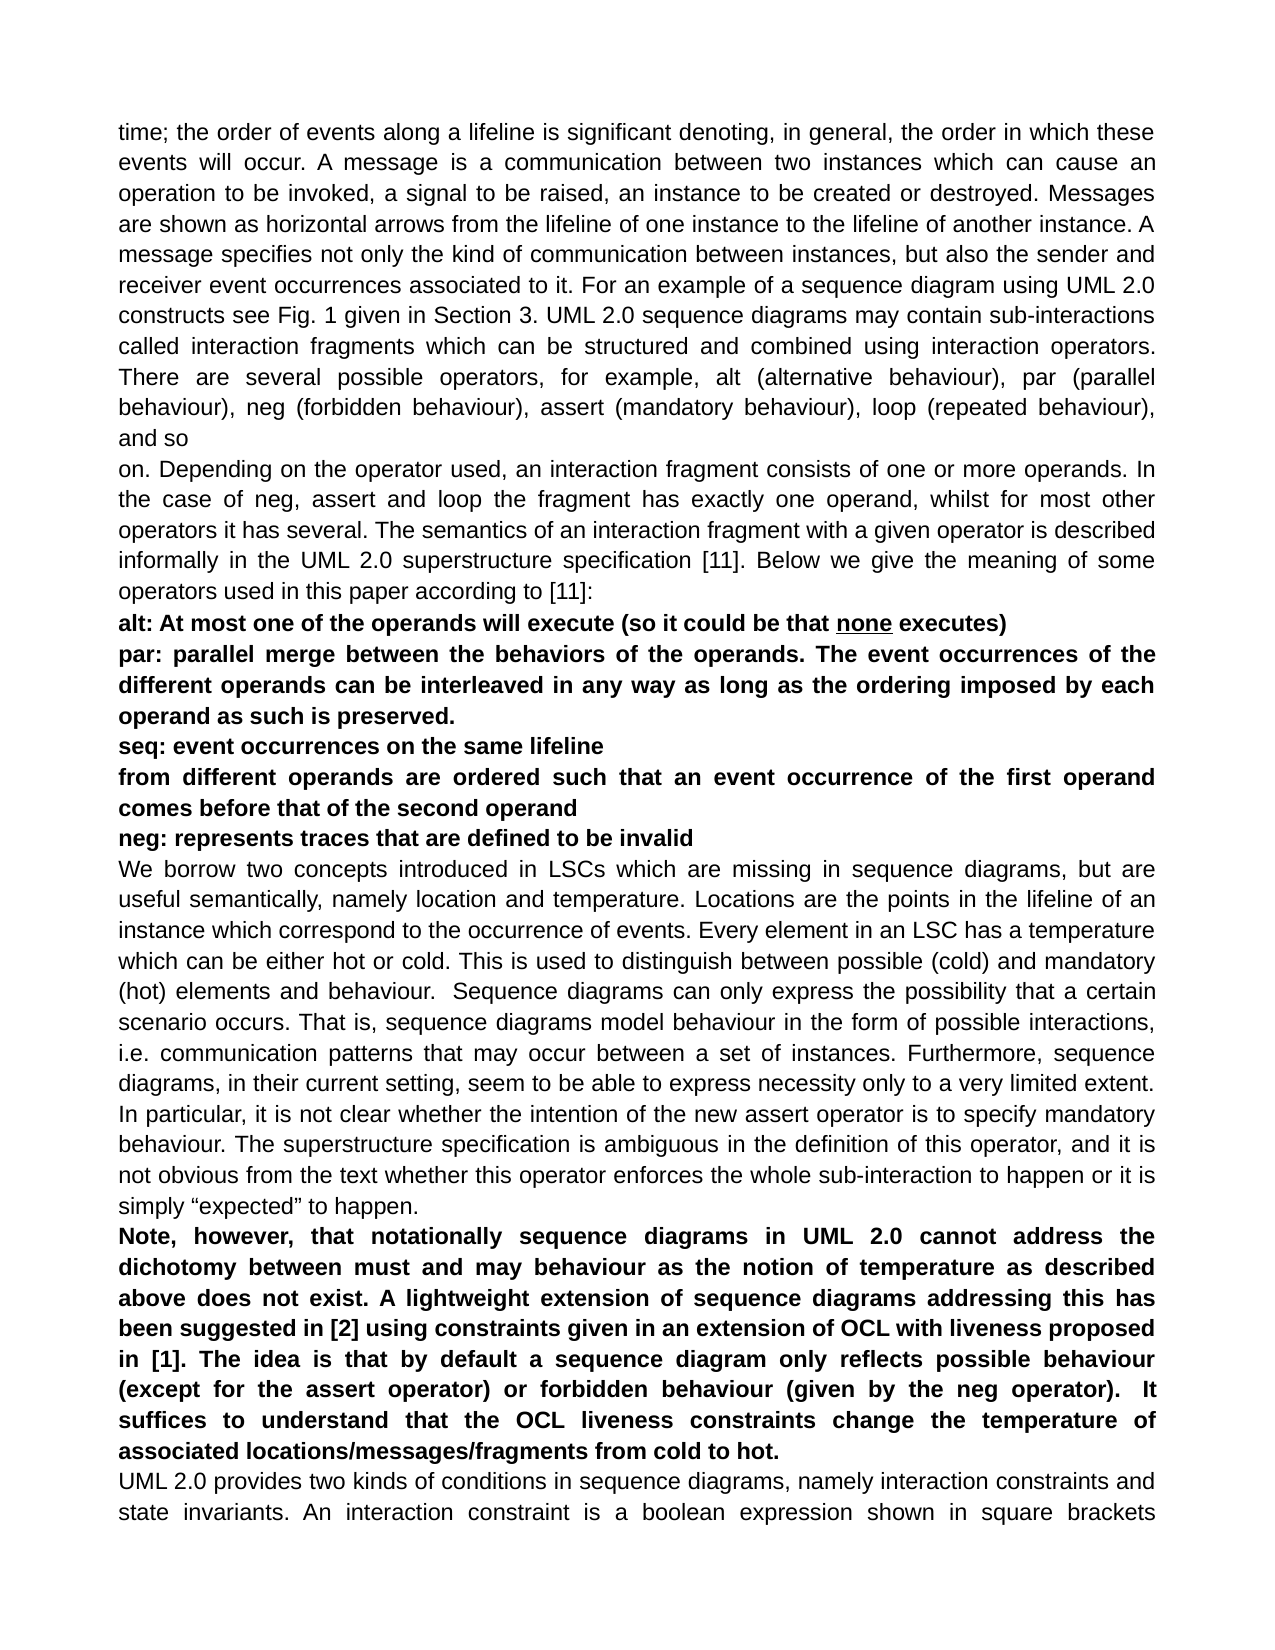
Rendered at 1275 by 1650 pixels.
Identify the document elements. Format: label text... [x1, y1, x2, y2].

text time; the order of events along a lifeline is significant denoting, in general, the order in which these events will occur. A message is a communication between two instances which can cause an operation to be invoked, a signal to be raised, an instance to be created or destroyed. Messages are shown as horizontal arrows from the lifeline of one instance to the lifeline of another instance. A message specifies not only the kind of communication between instances, but also the sender and receiver event occurrences associated to it. For an example of a sequence diagram using UML 2.0 constructs see Fig. 1 given in Section 3. UML 2.0 sequence diagrams may contain sub-interactions called interaction fragments which can be structured and combined using interaction operators. There are several possible operators, for example, alt (alternative behaviour), par (parallel behaviour), neg (forbidden behaviour), assert (mandatory behaviour), loop (repeated behaviour), and so [118, 118, 1157, 451]
text from different operands are ordered such that an event occurrence of the first operand comes before that of the second operand [118, 763, 1157, 821]
text We borrow two concepts introduced in LSCs which are missing in sequence diagrams, but are useful semantically, namely location and temperature. Locations are the points in the lifeline of an instance which correspond to the occurrence of events. Every element in an LSC has a temperature which can be either hot or cold. This is used to distinguish between possible (cold) and mandatory (hot) elements and behaviour. Sequence diagrams can only express the possibility that a certain scenario occurs. That is, sequence diagrams model behaviour in the form of possible interactions, i.e. communication patterns that may occur between a set of instances. Furthermore, sequence diagrams, in their current setting, seem to be able to express necessity only to a very limited extent. In particular, it is not clear whether the intention of the new assert operator is to specify mandatory behaviour. The superstructure specification is ambiguous in the definition of this operator, and it is not obvious from the text whether this operator enforces the whole sub-interaction to happen or it is simply “expected” to happen. [118, 855, 1157, 1219]
text on. Depending on the operator used, an interaction fragment consists of one or more operands. In the case of neg, assert and loop the fragment has exactly one operand, whilst for most other operators it has several. The semantics of an interaction fragment with a given operator is described informally in the UML 2.0 superstructure specification [11]. Below we give the meaning of some operators used in this paper according to [11]: [118, 455, 1157, 604]
text UML 2.0 provides two kinds of conditions in sequence diagrams, namely interaction constraints and state invariants. An interaction constraint is a boolean expression shown in square brackets [118, 1468, 1157, 1525]
text neg: represents traces that are defined to be invalid [118, 824, 1157, 851]
text par: parallel merge between the behaviors of the operands. The event occurrences of the different operands can be interleaved in any way as long as the ordering imposed by each operand as such is preserved. [118, 641, 1157, 729]
text Note, however, that notationally sequence diagrams in UML 2.0 cannot address the dichotomy between must and may behaviour as the notion of temperature as described above does not exist. A lightweight extension of sequence diagrams addressing this has been suggested in [2] using constraints given in an extension of OCL with liveness proposed in [1]. The idea is that by default a sequence diagram only reflects possible behaviour (except for the assert operator) or forbidden behaviour (given by the neg operator). It suffices to understand that the OCL liveness constraints change the temperature of associated locations/messages/fragments from cold to hot. [118, 1223, 1157, 1464]
text seq: event occurrences on the same lifeline [118, 733, 1157, 759]
text alt: At most one of the operands will execute (so it could be that none executes) [118, 608, 1157, 637]
